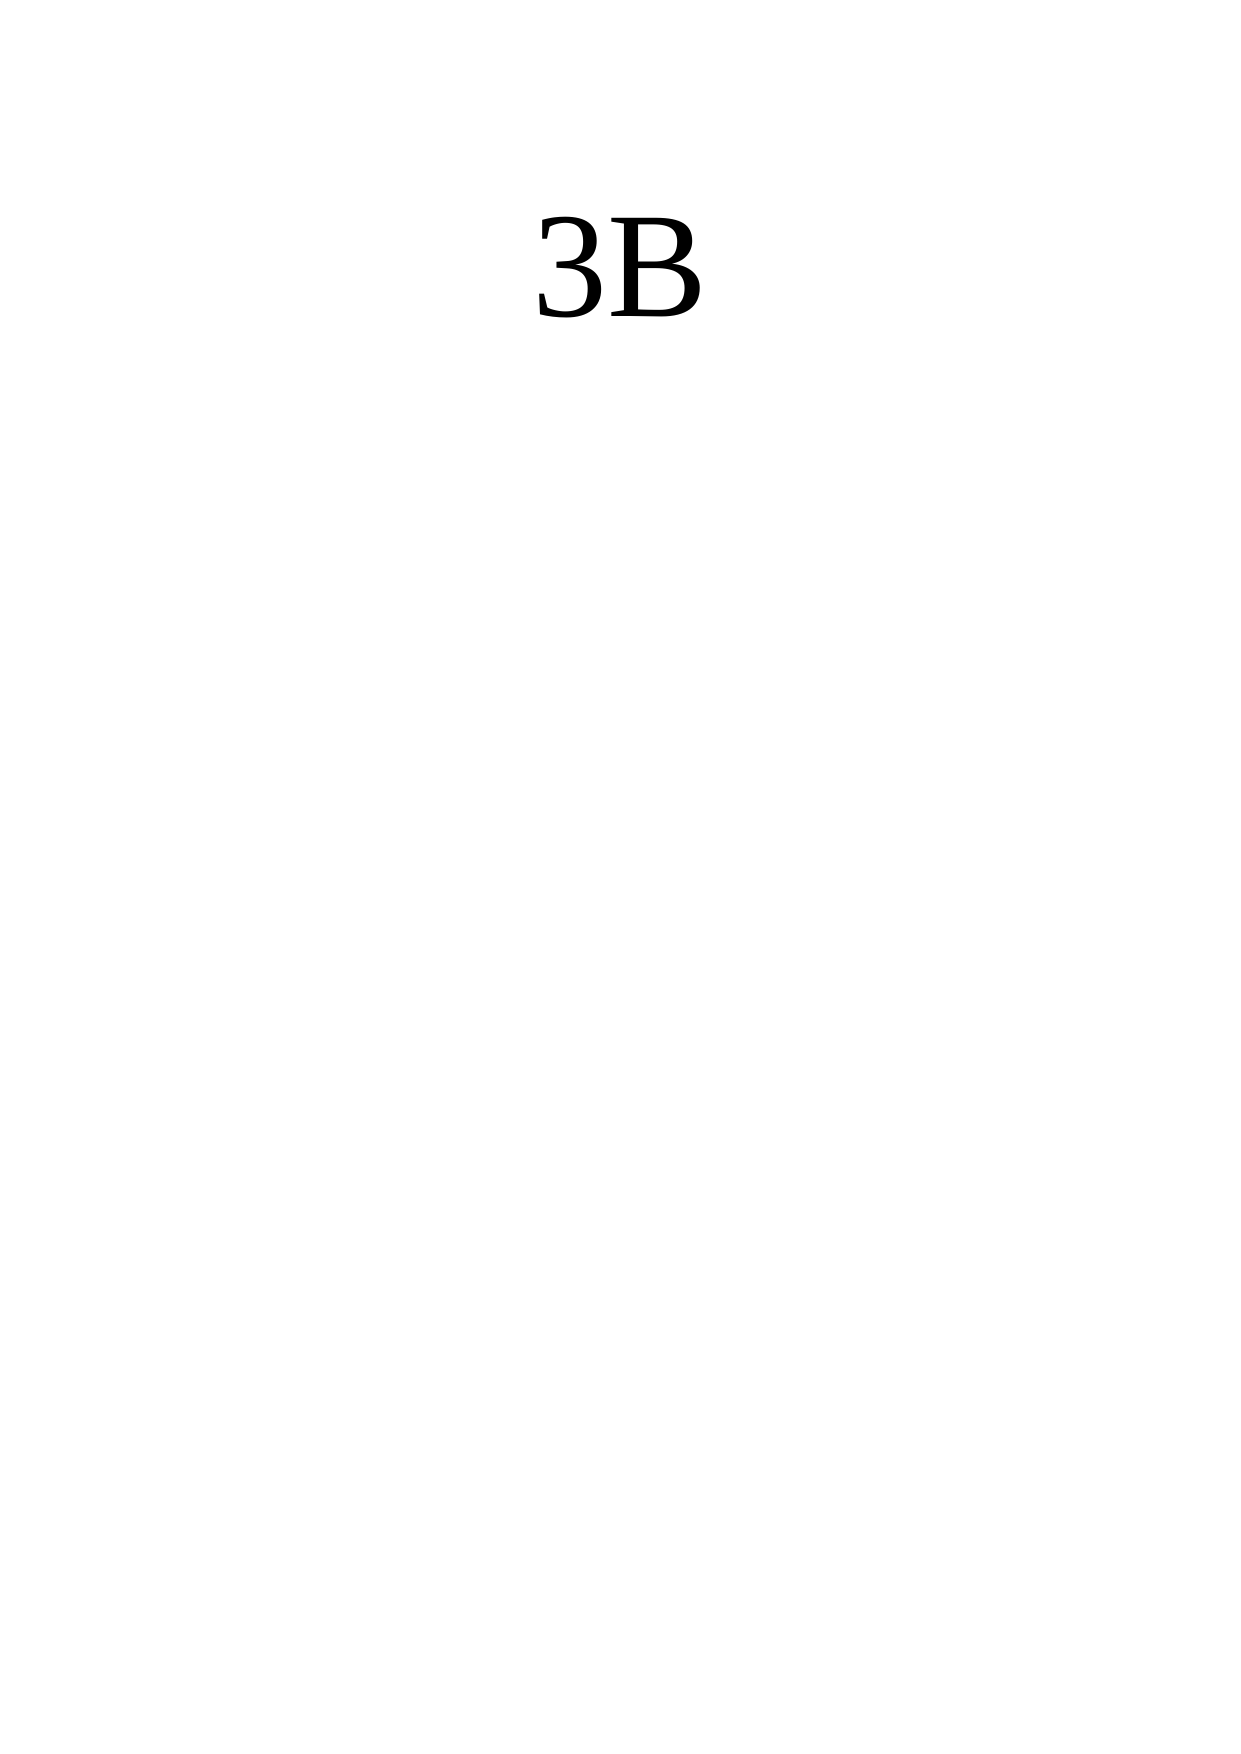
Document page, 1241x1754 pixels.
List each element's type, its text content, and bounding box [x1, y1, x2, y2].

text 3B [118, 176, 1122, 349]
